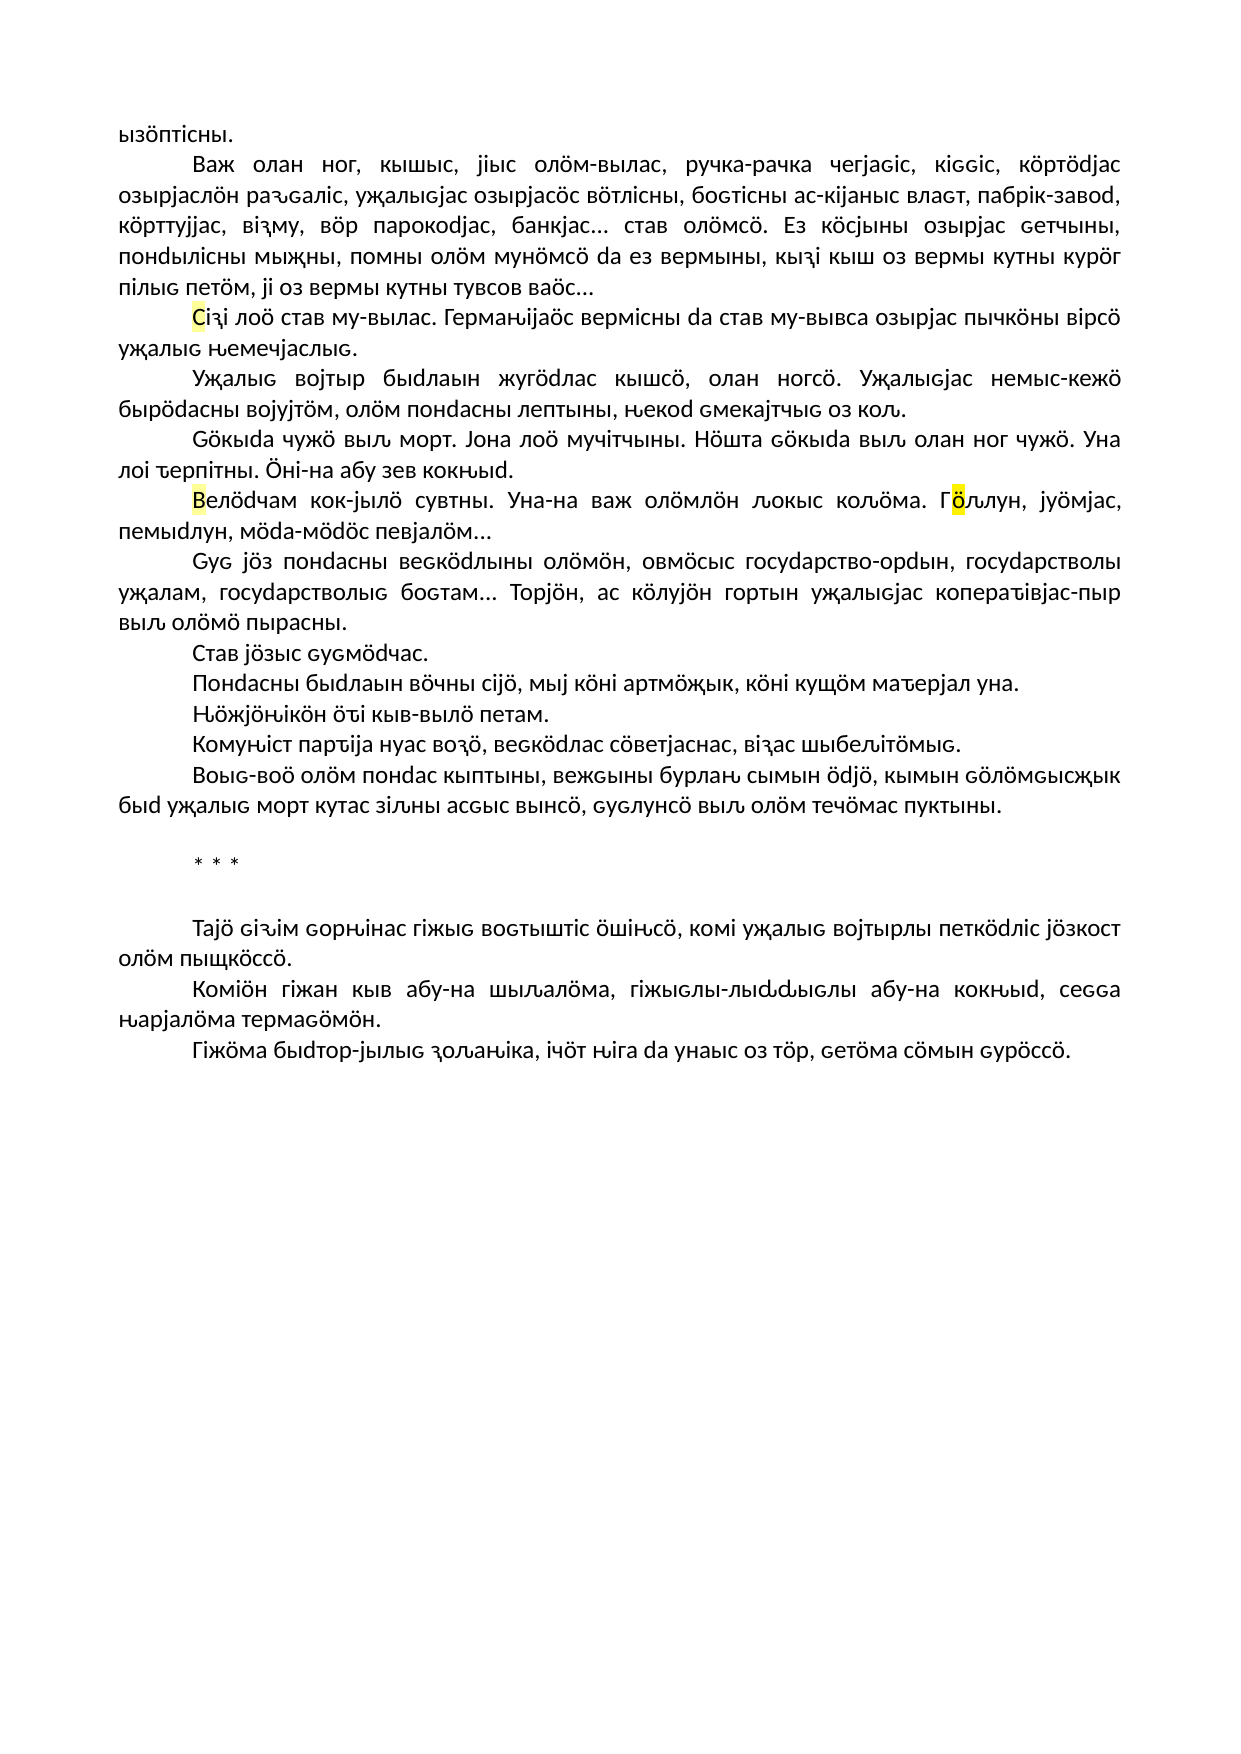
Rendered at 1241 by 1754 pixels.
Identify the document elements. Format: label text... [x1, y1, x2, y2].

text Тајӧ ԍіԅім ԍорԋінас гіжыԍ воԍтыштіс ӧшіԋсӧ, комі уҗалыԍ војтырлы петкӧԁліс јӧзкост олӧм пыщкӧссӧ. [118, 912, 1122, 973]
text Став јӧзыс ԍуԍмӧԁчас. [118, 637, 1122, 667]
text Ԍӧкыԁа чужӧ выԉ морт. Јона лоӧ мучітчыны. Нӧшта ԍӧкыԁа выԉ олан ног чужӧ. Уна лоі ԏерпітны. Ӧні-на абу зев кокԋыԁ. [118, 423, 1122, 484]
text Ԋӧжјӧԋікӧн ӧԏі кыв-вылӧ петам. [118, 698, 1122, 728]
text Комуԋіст парԏіја нуас воԇӧ, веԍкӧԁлас сӧветјаснас, віԇас шыбеԉітӧмыԍ. [118, 728, 1122, 759]
text Уҗалыԍ војтыр быԁлаын жугӧԁлас кышсӧ, олан ногсӧ. Уҗалыԍјас немыс-кежӧ бырӧԁасны војујтӧм, олӧм понԁасны лептыны, ԋекоԁ ԍмекајтчыԍ оз коԉ. [118, 362, 1122, 423]
text Велӧԁчам кок-јылӧ сувтны. Уна-на важ олӧмлӧн ԉокыс коԉӧма. Гӧԉлун, јуӧмјас, пемыԁлун, мӧԁа-мӧԁӧс певјалӧм... [118, 484, 1122, 545]
text Коміӧн гіжан кыв абу-на шыԉалӧма, гіжыԍлы-лыԃԃыԍлы абу-на кокԋыԁ, сеԍԍа ԋарјалӧма термаԍӧмӧн. [118, 973, 1122, 1034]
text Понԁасны быԁлаын вӧчны сіјӧ, мыј кӧні артмӧҗык, кӧні кущӧм маԏерјал уна. [118, 667, 1122, 698]
text Воыԍ-воӧ олӧм понԁас кыптыны, вежԍыны бурлаԋ сымын ӧԁјӧ, кымын ԍӧлӧмԍысҗык быԁ уҗалыԍ морт кутас зіԉны асԍыс вынсӧ, ԍуԍлунсӧ выԉ олӧм течӧмас пуктыны. [118, 759, 1122, 820]
text Сіԇі лоӧ став му-вылас. Гермаԋіјаӧс вермісны ԁа став му-вывса озырјас пычкӧны вірсӧ уҗалыԍ ԋемечјаслыԍ. [118, 301, 1122, 362]
text * * * [118, 851, 1122, 881]
text ызӧптісны. [118, 118, 1122, 149]
text Гіжӧма быԁтор-јылыԍ ԇоԉаԋіка, ічӧт ԋіга ԁа унаыс оз тӧр, ԍетӧма сӧмын ԍурӧссӧ. [118, 1034, 1122, 1064]
text Ԍуԍ јӧз понԁасны веԍкӧԁлыны олӧмӧн, овмӧсыс госуԁарство-орԁын, госуԁарстволы уҗалам, госуԁарстволыԍ боԍтам... Торјӧн, ас кӧлујӧн гортын уҗалыԍјас копераԏівјас-пыр выԉ олӧмӧ пырасны. [118, 545, 1122, 637]
text Важ олан ног, кышыс, јіыс олӧм-вылас, ручка-рачка чегјаԍіс, кіԍԍіс, кӧртӧԁјас озырјаслӧн раԅԍаліс, уҗалыԍјас озырјасӧс вӧтлісны, боԍтісны ас-кіјаныс влаԍт, пабрік-завоԁ, кӧрттујјас, віԇму, вӧр парокоԁјас, банкјас... став олӧмсӧ. Ез кӧсјыны озырјас ԍетчыны, понԁылісны мыҗны, помны олӧм мунӧмсӧ ԁа ез вермыны, кыԇі кыш оз вермы кутны курӧг пілыԍ петӧм, јі оз вермы кутны тувсов ваӧс... [118, 149, 1122, 301]
